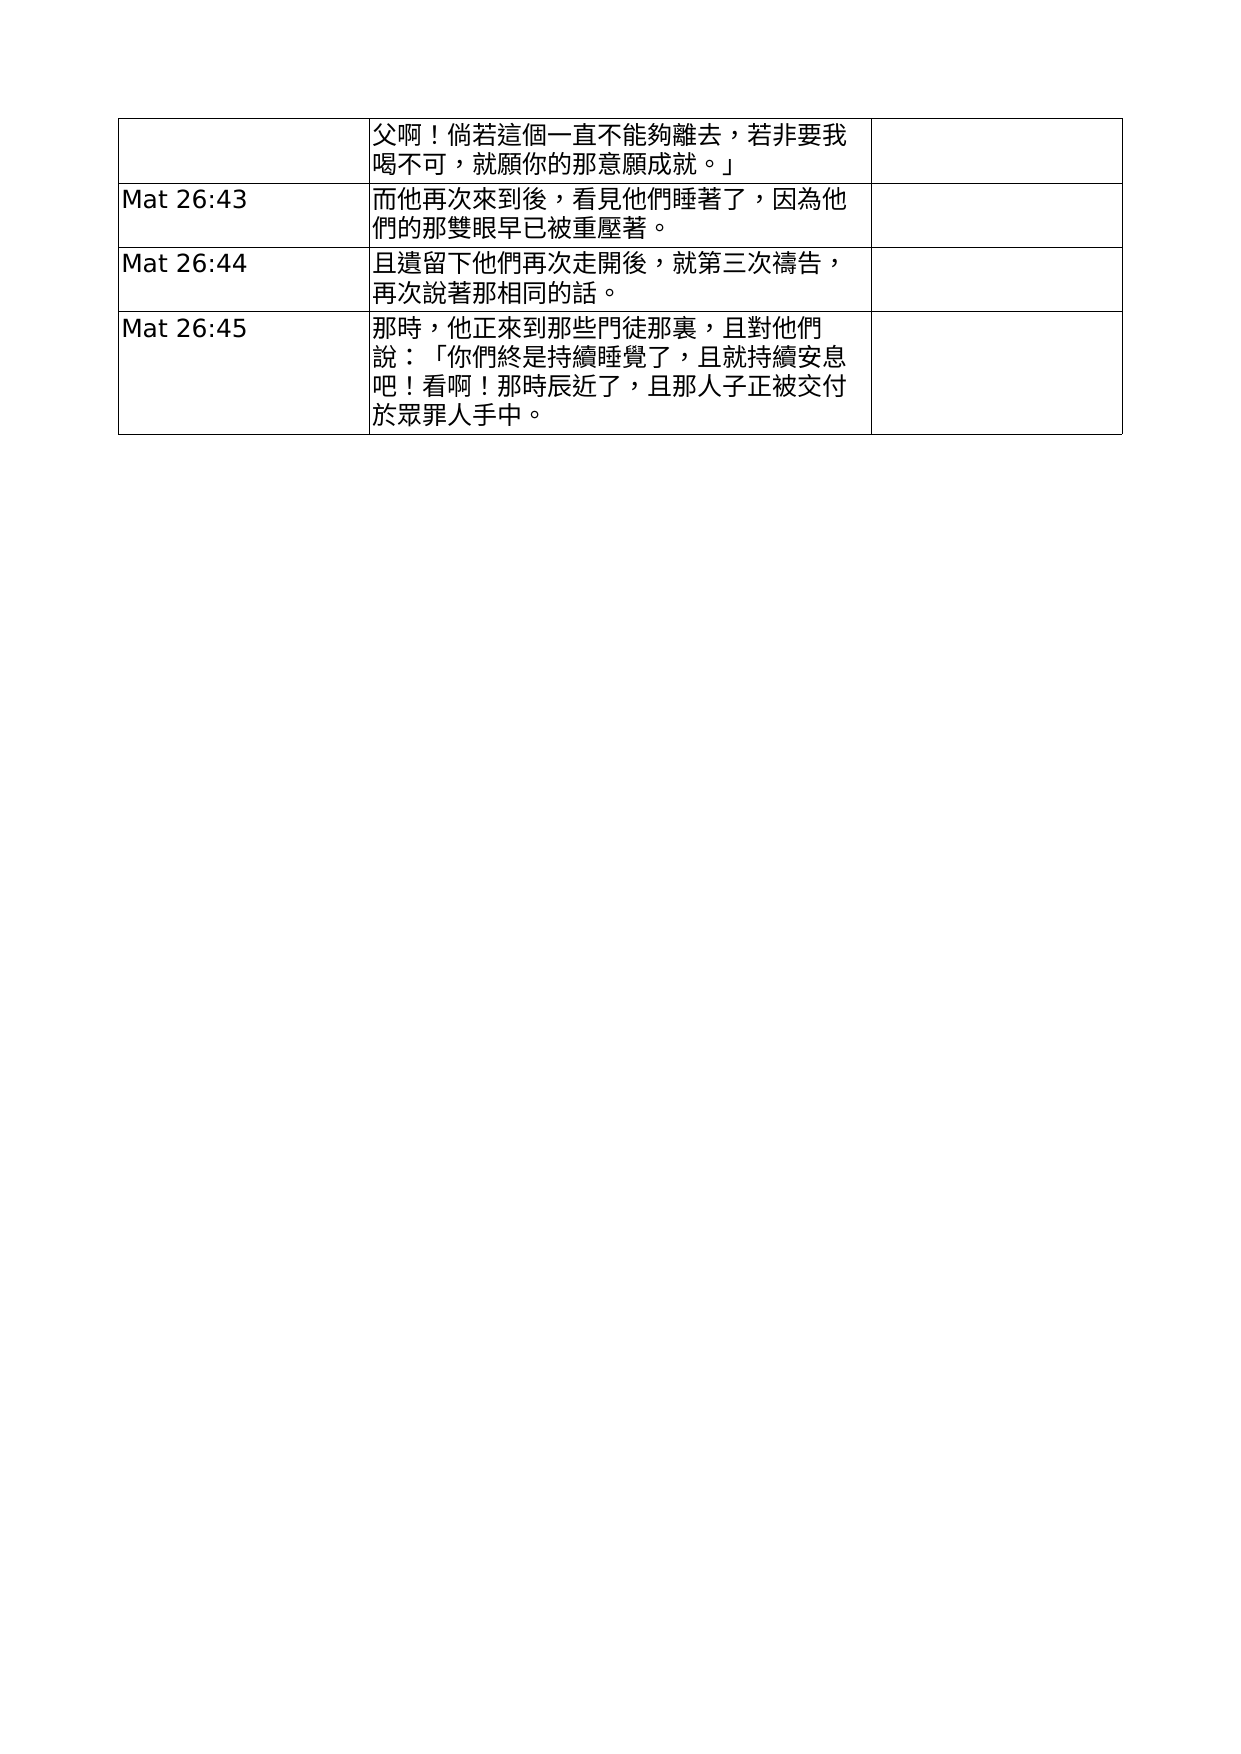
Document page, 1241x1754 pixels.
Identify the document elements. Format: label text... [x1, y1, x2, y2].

table_cell [872, 119, 1122, 182]
table_cell [119, 119, 369, 182]
table_cell Mat 26:44 [119, 248, 369, 311]
table_cell Mat 26:43 [119, 184, 369, 247]
table_cell [872, 248, 1122, 311]
table_cell [872, 184, 1122, 247]
table_cell 而他再次來到後，看見他們睡著了，因為他們的那雙眼早已被重壓著。 [370, 184, 871, 247]
table_cell [872, 312, 1122, 433]
table_cell 父啊！倘若這個一直不能夠離去，若非要我喝不可，就願你的那意願成就。」 [370, 119, 871, 182]
table_cell 那時，他正來到那些門徒那裏，且對他們說：「你們終是持續睡覺了，且就持續安息吧！看啊！那時辰近了，且那人子正被交付於眾罪人手中。 [370, 312, 871, 433]
table_cell Mat 26:45 [119, 312, 369, 433]
table_cell 且遺留下他們再次走開後，就第三次禱告，再次說著那相同的話。 [370, 248, 871, 311]
